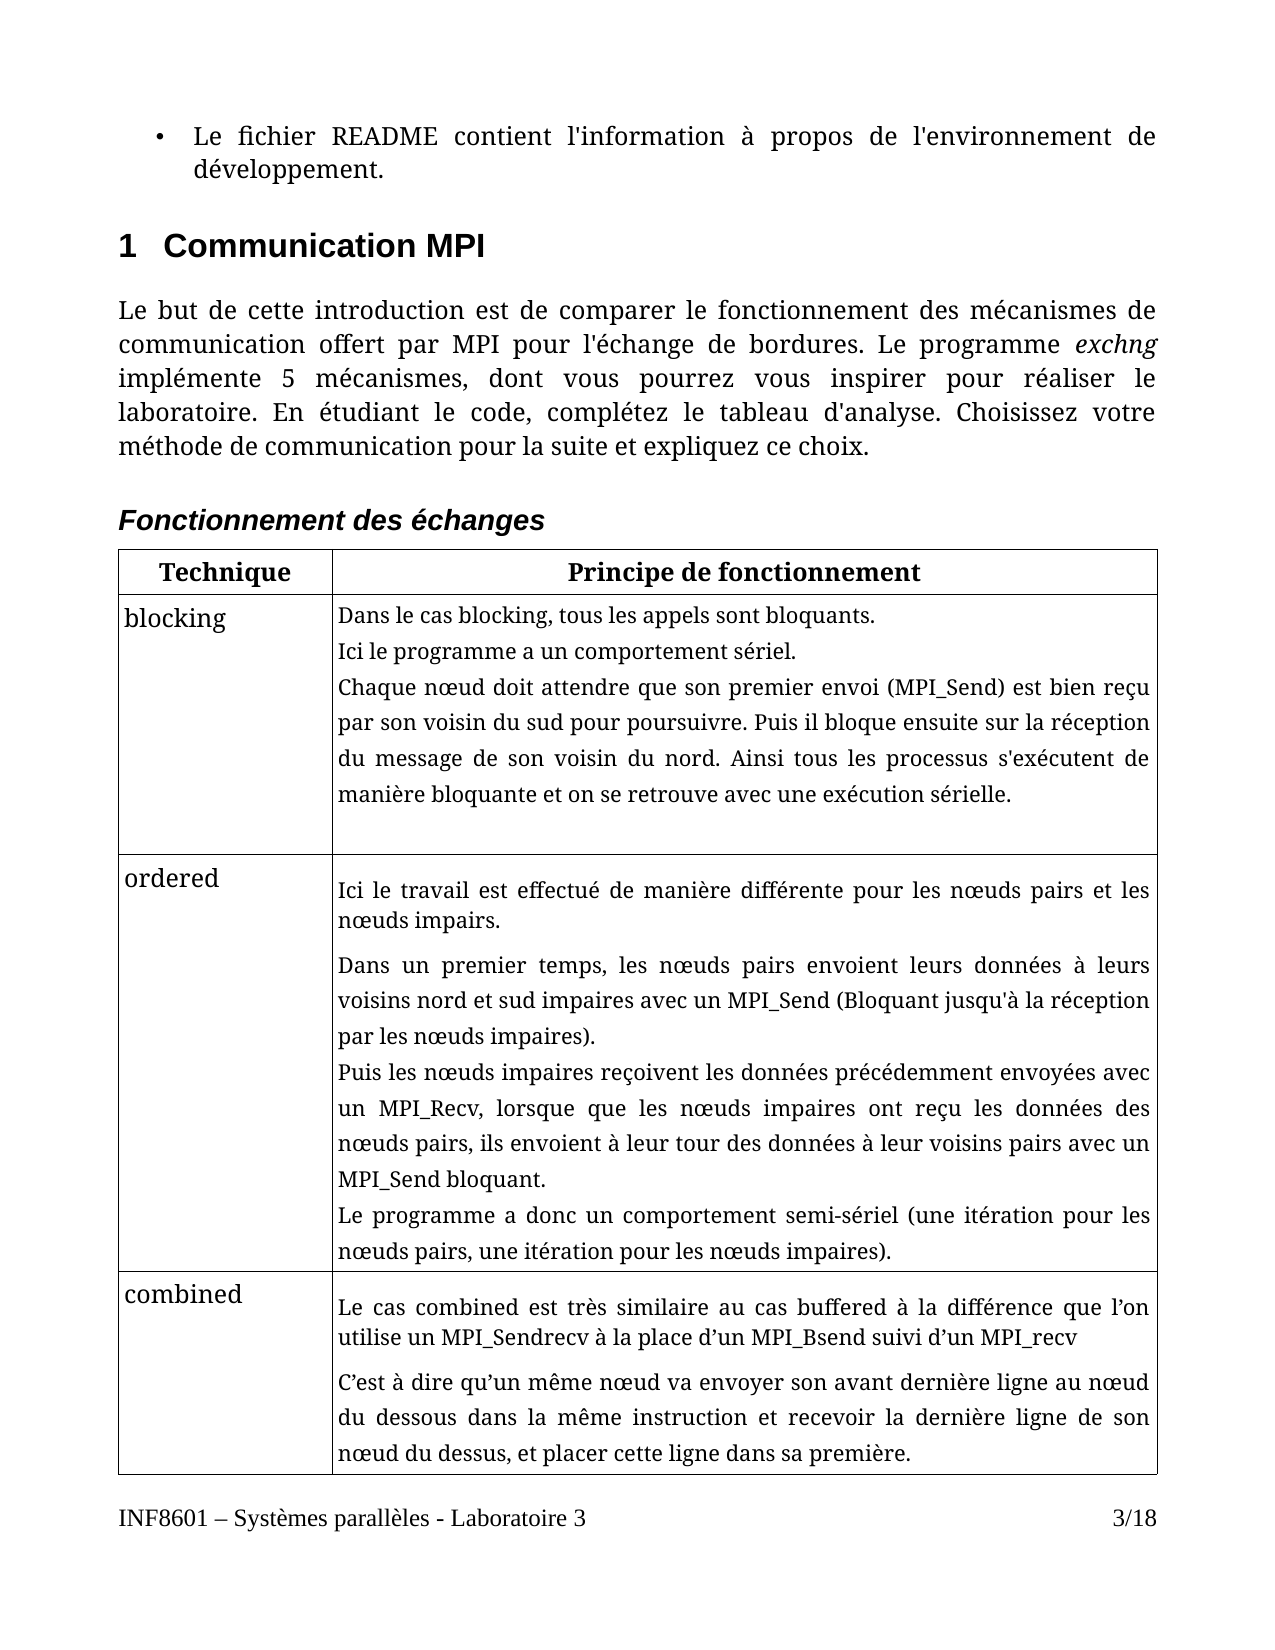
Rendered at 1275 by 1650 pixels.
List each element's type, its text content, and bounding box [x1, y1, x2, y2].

subtitle Fonctionnement des échanges [118, 503, 1157, 536]
table_cell Dans le cas blocking, tous les appels sont bloquants. Ici le programme a un comportement sériel. Chaque nœud doit attendre que son premier envoi (MPI_Send) est bien reçu par son voisin du sud pour poursuivre. Puis il bloque ensuite sur la réception du message de son voisin du nord. Ainsi tous les processus s'exécutent de manière bloquante et on se retrouve avec une exécution sérielle. [333, 595, 1157, 854]
list Le fichier README contient l'information à propos de l'environnement de développement. [156, 118, 1157, 186]
table_cell Ici le travail est effectué de manière différente pour les nœuds pairs et les nœuds impairs. Dans un premier temps, les nœuds pairs envoient leurs données à leurs voisins nord et sud impaires avec un MPI_Send (Bloquant jusqu'à la réception par les nœuds impaires). Puis les nœuds impaires reçoivent les données précédemment envoyées avec un MPI_Recv, lorsque que les nœuds impaires ont reçu les données des nœuds pairs, ils envoient à leur tour des données à leur voisins pairs avec un MPI_Send bloquant. Le programme a donc un comportement semi-sériel (une itération pour les nœuds pairs, une itération pour les nœuds impaires). [333, 855, 1157, 1271]
table_cell combined [119, 1272, 332, 1473]
table_header Principe de fonctionnement [333, 550, 1157, 594]
table_cell Le cas combined est très similaire au cas buffered à la différence que l’on utilise un MPI_Sendrecv à la place d’un MPI_Bsend suivi d’un MPI_recv C’est à dire qu’un même nœud va envoyer son avant dernière ligne au nœud du dessous dans la même instruction et recevoir la dernière ligne de son nœud du dessus, et placer cette ligne dans sa première. [333, 1272, 1157, 1473]
subtitle Communication MPI [118, 226, 1157, 265]
table_cell blocking [119, 595, 332, 854]
table_header Technique [119, 550, 332, 594]
text Le but de cette introduction est de comparer le fonctionnement des mécanismes de communication offert par MPI pour l'échange de bordures. Le programme exchng implémente 5 mécanismes, dont vous pourrez vous inspirer pour réaliser le laboratoire. En étudiant le code, complétez le tableau d'analyse. Choisissez votre méthode de communication pour la suite et expliquez ce choix. [118, 292, 1157, 463]
table_cell ordered [119, 855, 332, 1271]
